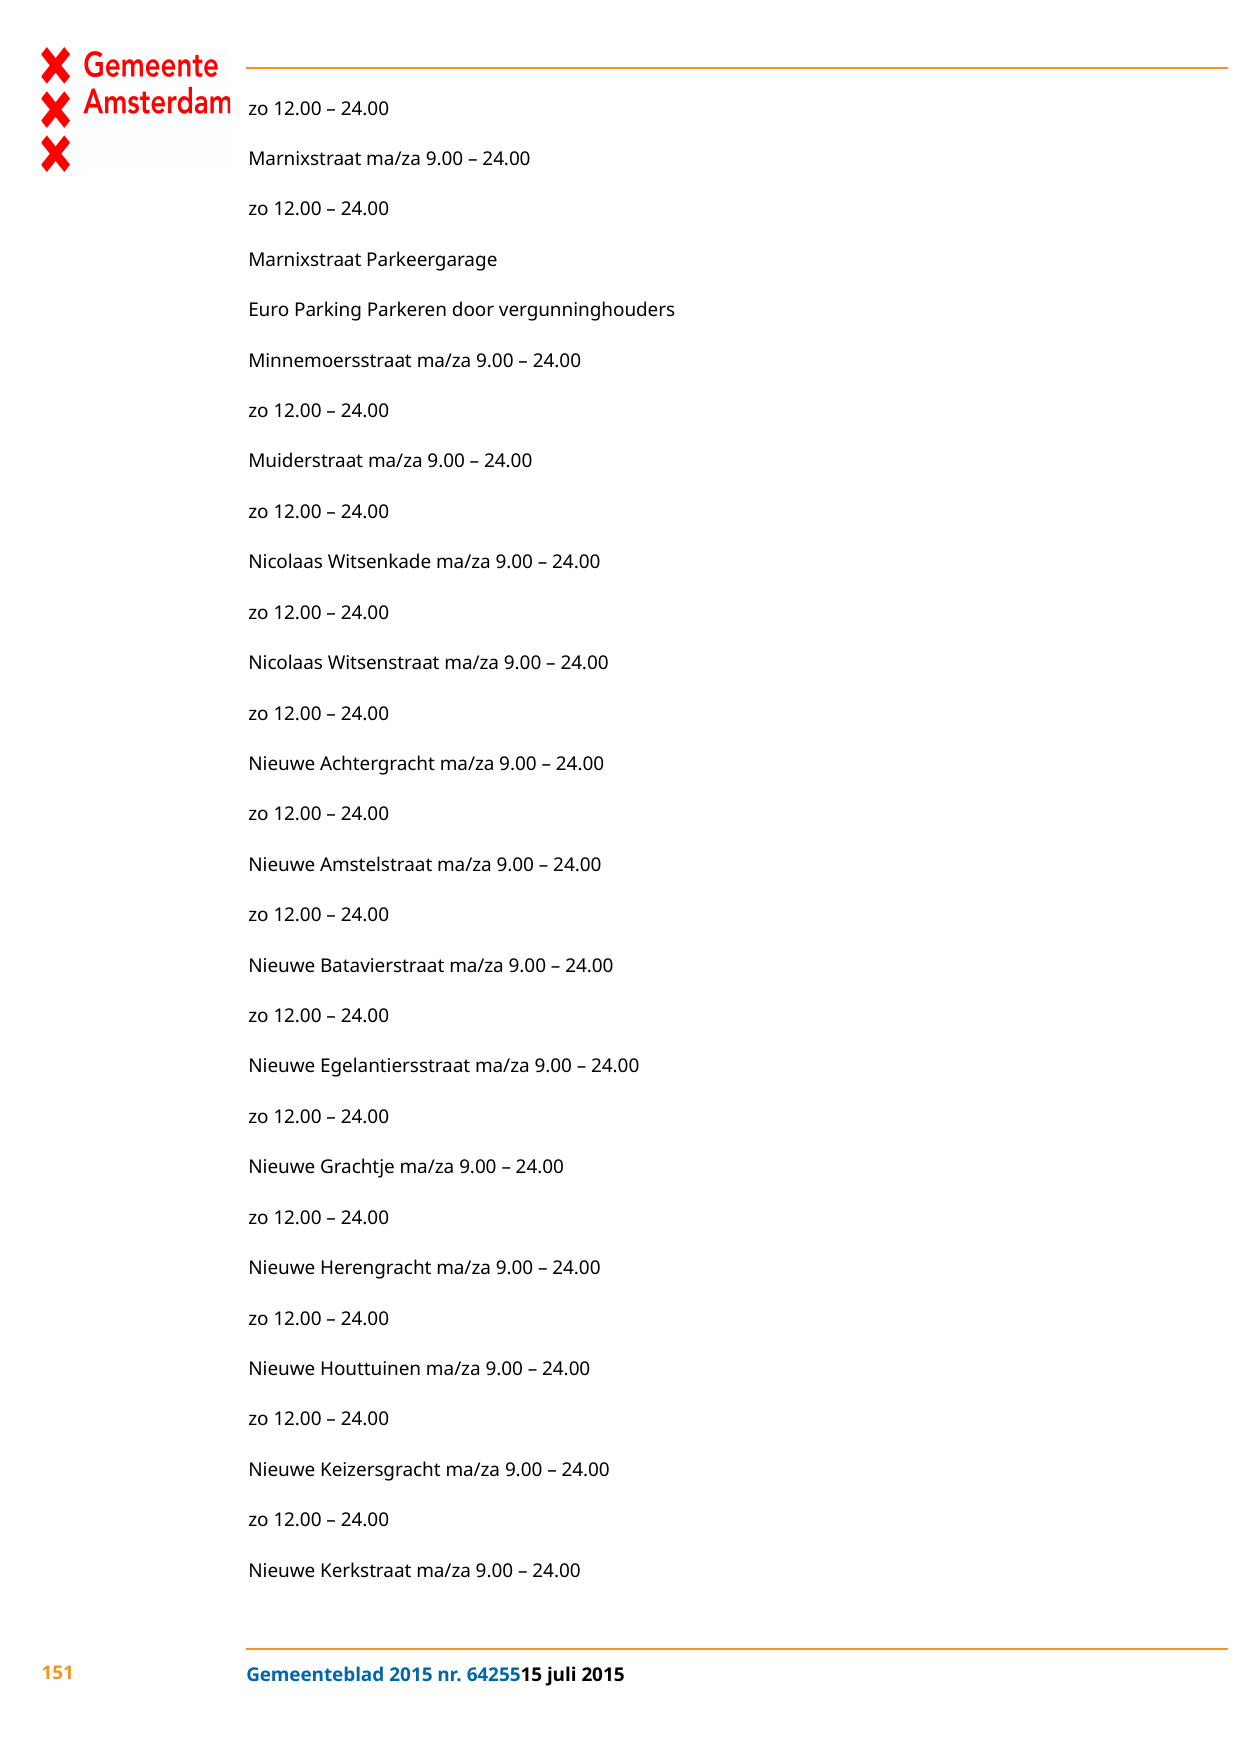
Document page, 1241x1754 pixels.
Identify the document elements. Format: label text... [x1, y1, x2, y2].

text zo 12.00 – 24.00 [248, 1305, 1152, 1331]
text Nieuwe Batavierstraat ma/za 9.00 – 24.00 [248, 952, 1152, 978]
text Nieuwe Amstelstraat ma/za 9.00 – 24.00 [248, 851, 1152, 877]
text zo 12.00 – 24.00 [248, 901, 1152, 927]
text zo 12.00 – 24.00 [248, 1103, 1152, 1129]
text Muiderstraat ma/za 9.00 – 24.00 [248, 448, 1152, 473]
text Nieuwe Grachtje ma/za 9.00 – 24.00 [248, 1153, 1152, 1179]
text zo 12.00 – 24.00 [248, 498, 1152, 524]
text Marnixstraat ma/za 9.00 – 24.00 [248, 145, 1152, 171]
text Nieuwe Herengracht ma/za 9.00 – 24.00 [248, 1254, 1152, 1280]
text Nieuwe Egelantiersstraat ma/za 9.00 – 24.00 [248, 1053, 1152, 1078]
text Euro Parking Parkeren door vergunninghouders [248, 296, 1152, 322]
text Marnixstraat Parkeergarage [248, 246, 1152, 272]
text Nieuwe Keizersgracht ma/za 9.00 – 24.00 [248, 1456, 1152, 1482]
text zo 12.00 – 24.00 [248, 1406, 1152, 1431]
text zo 12.00 – 24.00 [248, 700, 1152, 726]
text zo 12.00 – 24.00 [248, 1002, 1152, 1028]
text Nicolaas Witsenkade ma/za 9.00 – 24.00 [248, 548, 1152, 574]
text Minnemoersstraat ma/za 9.00 – 24.00 [248, 347, 1152, 373]
text zo 12.00 – 24.00 [248, 801, 1152, 826]
text Nicolaas Witsenstraat ma/za 9.00 – 24.00 [248, 649, 1152, 675]
text zo 12.00 – 24.00 [248, 397, 1152, 423]
text Nieuwe Achtergracht ma/za 9.00 – 24.00 [248, 750, 1152, 776]
text zo 12.00 – 24.00 [248, 196, 1152, 221]
text zo 12.00 – 24.00 [248, 599, 1152, 625]
text zo 12.00 – 24.00 [248, 95, 1152, 121]
text zo 12.00 – 24.00 [248, 1204, 1152, 1230]
text zo 12.00 – 24.00 [248, 1506, 1152, 1532]
picture [41, 47, 231, 172]
text Nieuwe Kerkstraat ma/za 9.00 – 24.00 [248, 1557, 1152, 1583]
text Nieuwe Houttuinen ma/za 9.00 – 24.00 [248, 1355, 1152, 1381]
